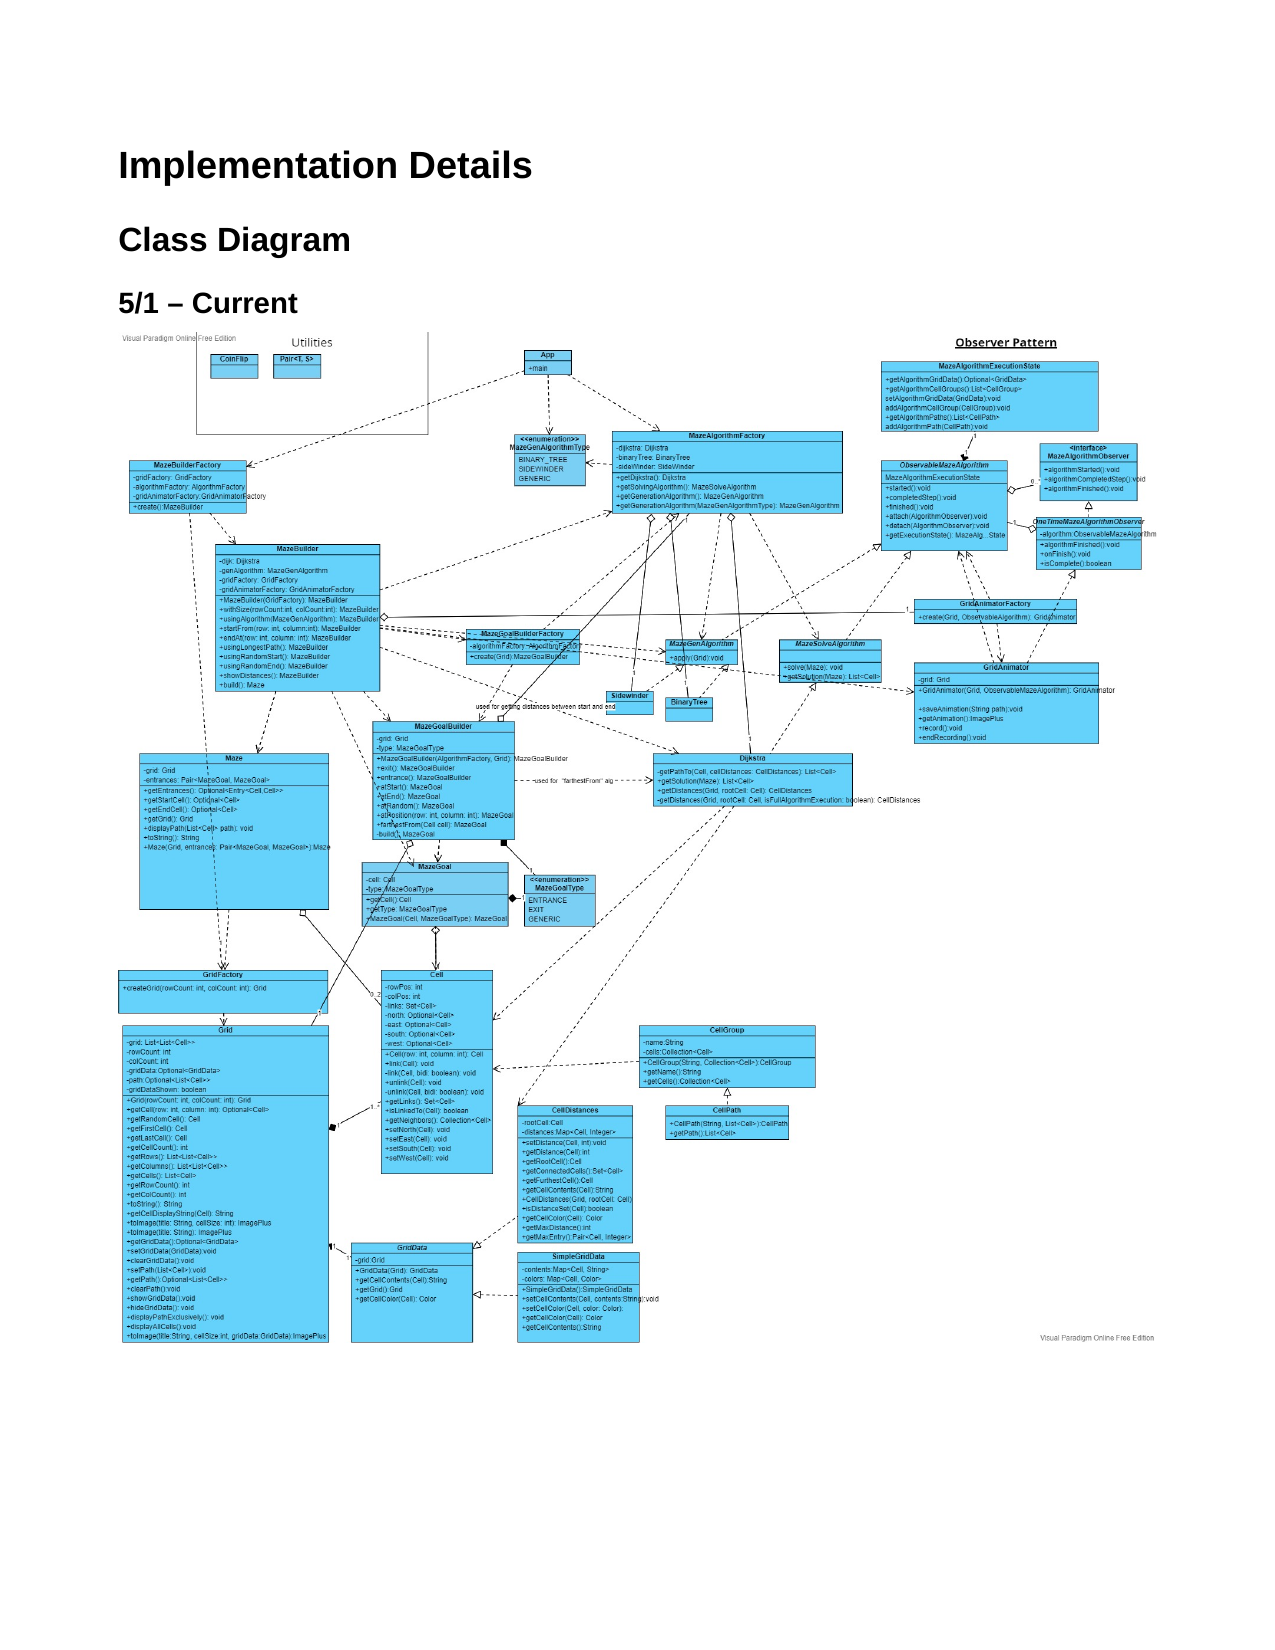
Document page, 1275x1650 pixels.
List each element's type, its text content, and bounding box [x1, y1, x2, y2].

subtitle 5/1 – Current [118, 286, 1157, 319]
picture [118, 332, 1157, 1343]
subtitle Implementation Details [118, 143, 1157, 187]
subtitle Class Diagram [118, 220, 1157, 259]
